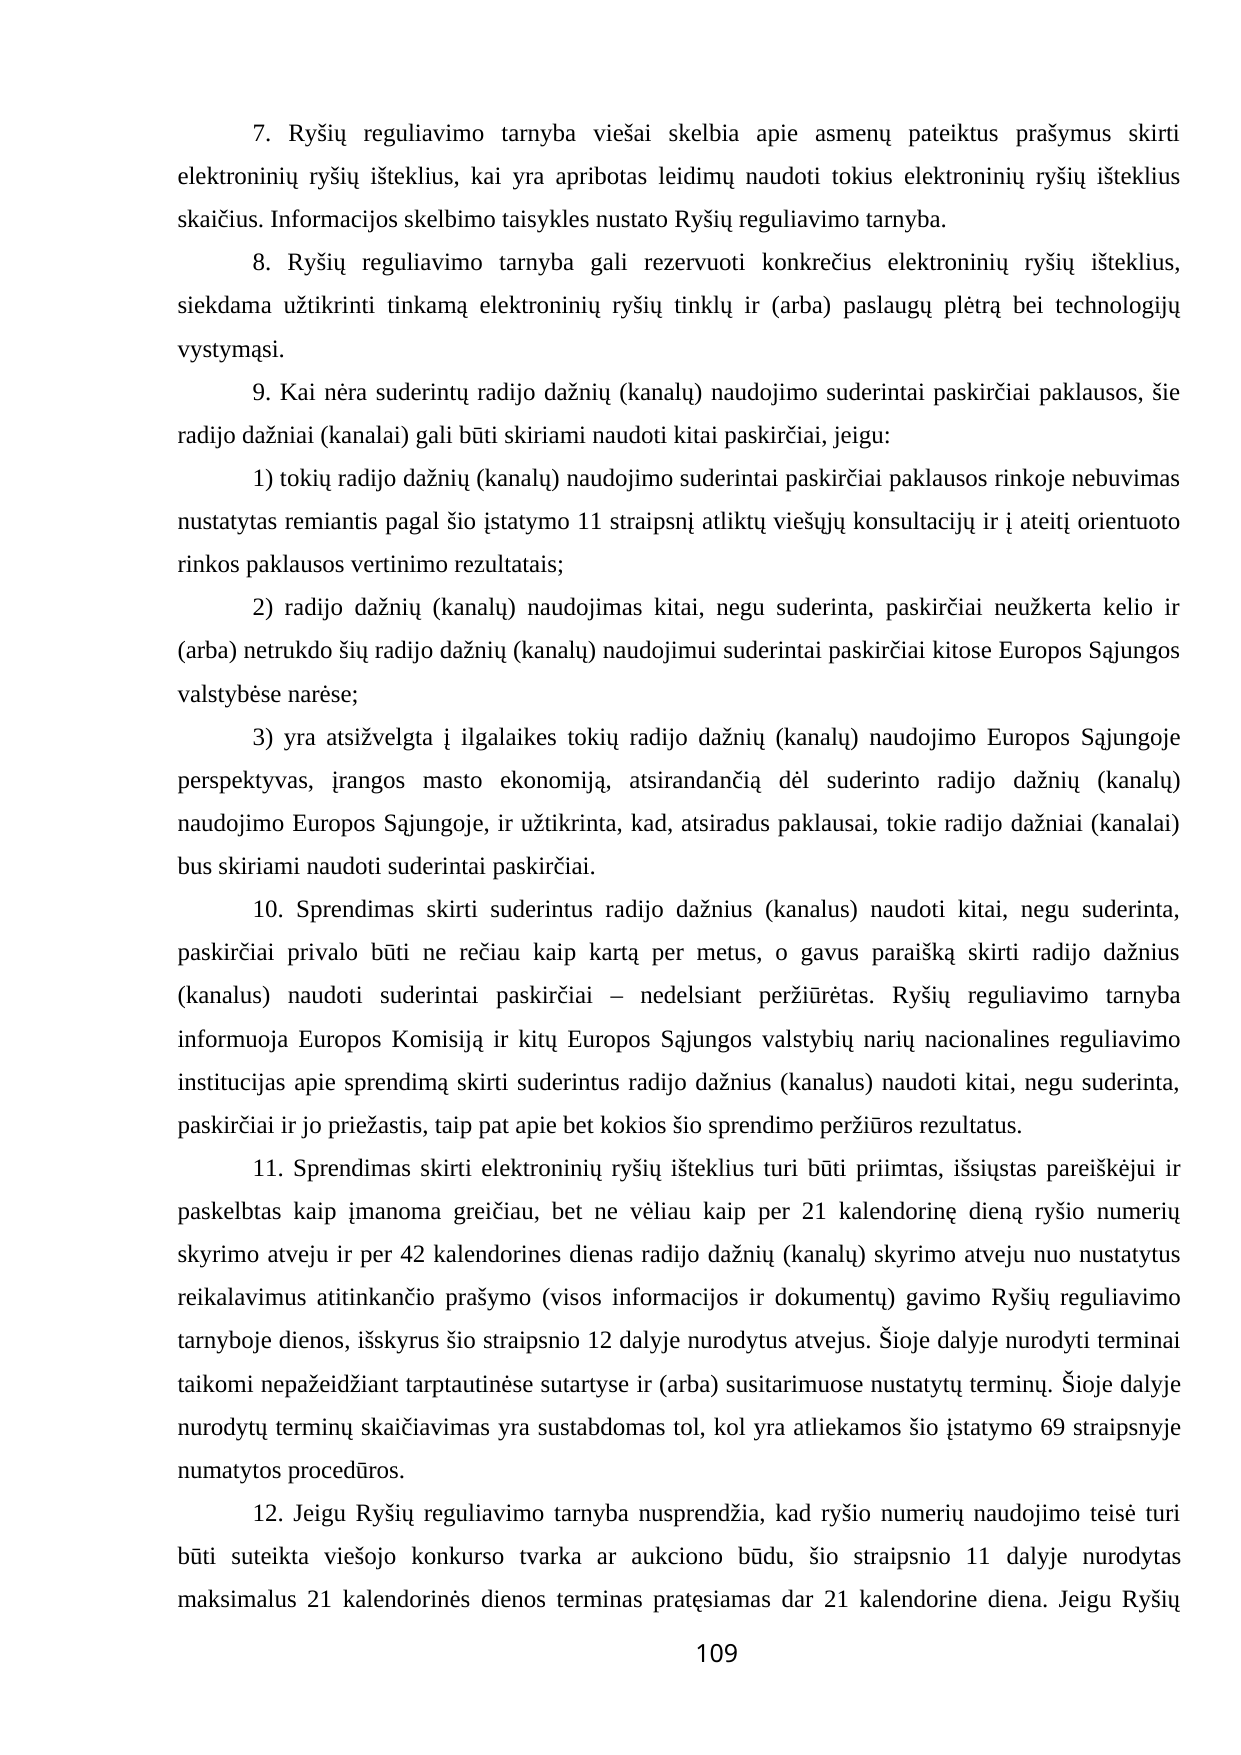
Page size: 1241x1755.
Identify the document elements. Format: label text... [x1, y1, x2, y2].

text 9. Kai nėra suderintų radijo dažnių (kanalų) naudojimo suderintai paskirčiai paklausos, šie radijo dažniai (kanalai) gali būti skiriami naudoti kitai paskirčiai, jeigu: [177, 377, 1181, 449]
text 2) radijo dažnių (kanalų) naudojimas kitai, negu suderinta, paskirčiai neužkerta kelio ir (arba) netrukdo šių radijo dažnių (kanalų) naudojimui suderintai paskirčiai kitose Europos Sąjungos valstybėse narėse; [177, 592, 1181, 707]
text 1) tokių radijo dažnių (kanalų) naudojimo suderintai paskirčiai paklausos rinkoje nebuvimas nustatytas remiantis pagal šio įstatymo 11 straipsnį atliktų viešųjų konsultacijų ir į ateitį orientuoto rinkos paklausos vertinimo rezultatais; [177, 463, 1181, 578]
text 10. Sprendimas skirti suderintus radijo dažnius (kanalus) naudoti kitai, negu suderinta, paskirčiai privalo būti ne rečiau kaip kartą per metus, o gavus paraišką skirti radijo dažnius (kanalus) naudoti suderintai paskirčiai – nedelsiant peržiūrėtas. Ryšių reguliavimo tarnyba informuoja Europos Komisiją ir kitų Europos Sąjungos valstybių narių nacionalines reguliavimo institucijas apie sprendimą skirti suderintus radijo dažnius (kanalus) naudoti kitai, negu suderinta, paskirčiai ir jo priežastis, taip pat apie bet kokios šio sprendimo peržiūros rezultatus. [177, 894, 1181, 1139]
text 3) yra atsižvelgta į ilgalaikes tokių radijo dažnių (kanalų) naudojimo Europos Sąjungoje perspektyvas, įrangos masto ekonomiją, atsirandančią dėl suderinto radijo dažnių (kanalų) naudojimo Europos Sąjungoje, ir užtikrinta, kad, atsiradus paklausai, tokie radijo dažniai (kanalai) bus skiriami naudoti suderintai paskirčiai. [177, 722, 1181, 880]
text 8. Ryšių reguliavimo tarnyba gali rezervuoti konkrečius elektroninių ryšių išteklius, siekdama užtikrinti tinkamą elektroninių ryšių tinklų ir (arba) paslaugų plėtrą bei technologijų vystymąsi. [177, 247, 1181, 362]
text 11. Sprendimas skirti elektroninių ryšių išteklius turi būti priimtas, išsiųstas pareiškėjui ir paskelbtas kaip įmanoma greičiau, bet ne vėliau kaip per 21 kalendorinę dieną ryšio numerių skyrimo atveju ir per 42 kalendorines dienas radijo dažnių (kanalų) skyrimo atveju nuo nustatytus reikalavimus atitinkančio prašymo (visos informacijos ir dokumentų) gavimo Ryšių reguliavimo tarnyboje dienos, išskyrus šio straipsnio 12 dalyje nurodytus atvejus. Šioje dalyje nurodyti terminai taikomi nepažeidžiant tarptautinėse sutartyse ir (arba) susitarimuose nustatytų terminų. Šioje dalyje nurodytų terminų skaičiavimas yra sustabdomas tol, kol yra atliekamos šio įstatymo 69 straipsnyje numatytos procedūros. [177, 1153, 1181, 1484]
text 12. Jeigu Ryšių reguliavimo tarnyba nusprendžia, kad ryšio numerių naudojimo teisė turi būti suteikta viešojo konkurso tvarka ar aukciono būdu, šio straipsnio 11 dalyje nurodytas maksimalus 21 kalendorinės dienos terminas pratęsiamas dar 21 kalendorine diena. Jeigu Ryšių [177, 1498, 1181, 1613]
text 7. Ryšių reguliavimo tarnyba viešai skelbia apie asmenų pateiktus prašymus skirti elektroninių ryšių išteklius, kai yra apribotas leidimų naudoti tokius elektroninių ryšių išteklius skaičius. Informacijos skelbimo taisykles nustato Ryšių reguliavimo tarnyba. [177, 118, 1181, 233]
